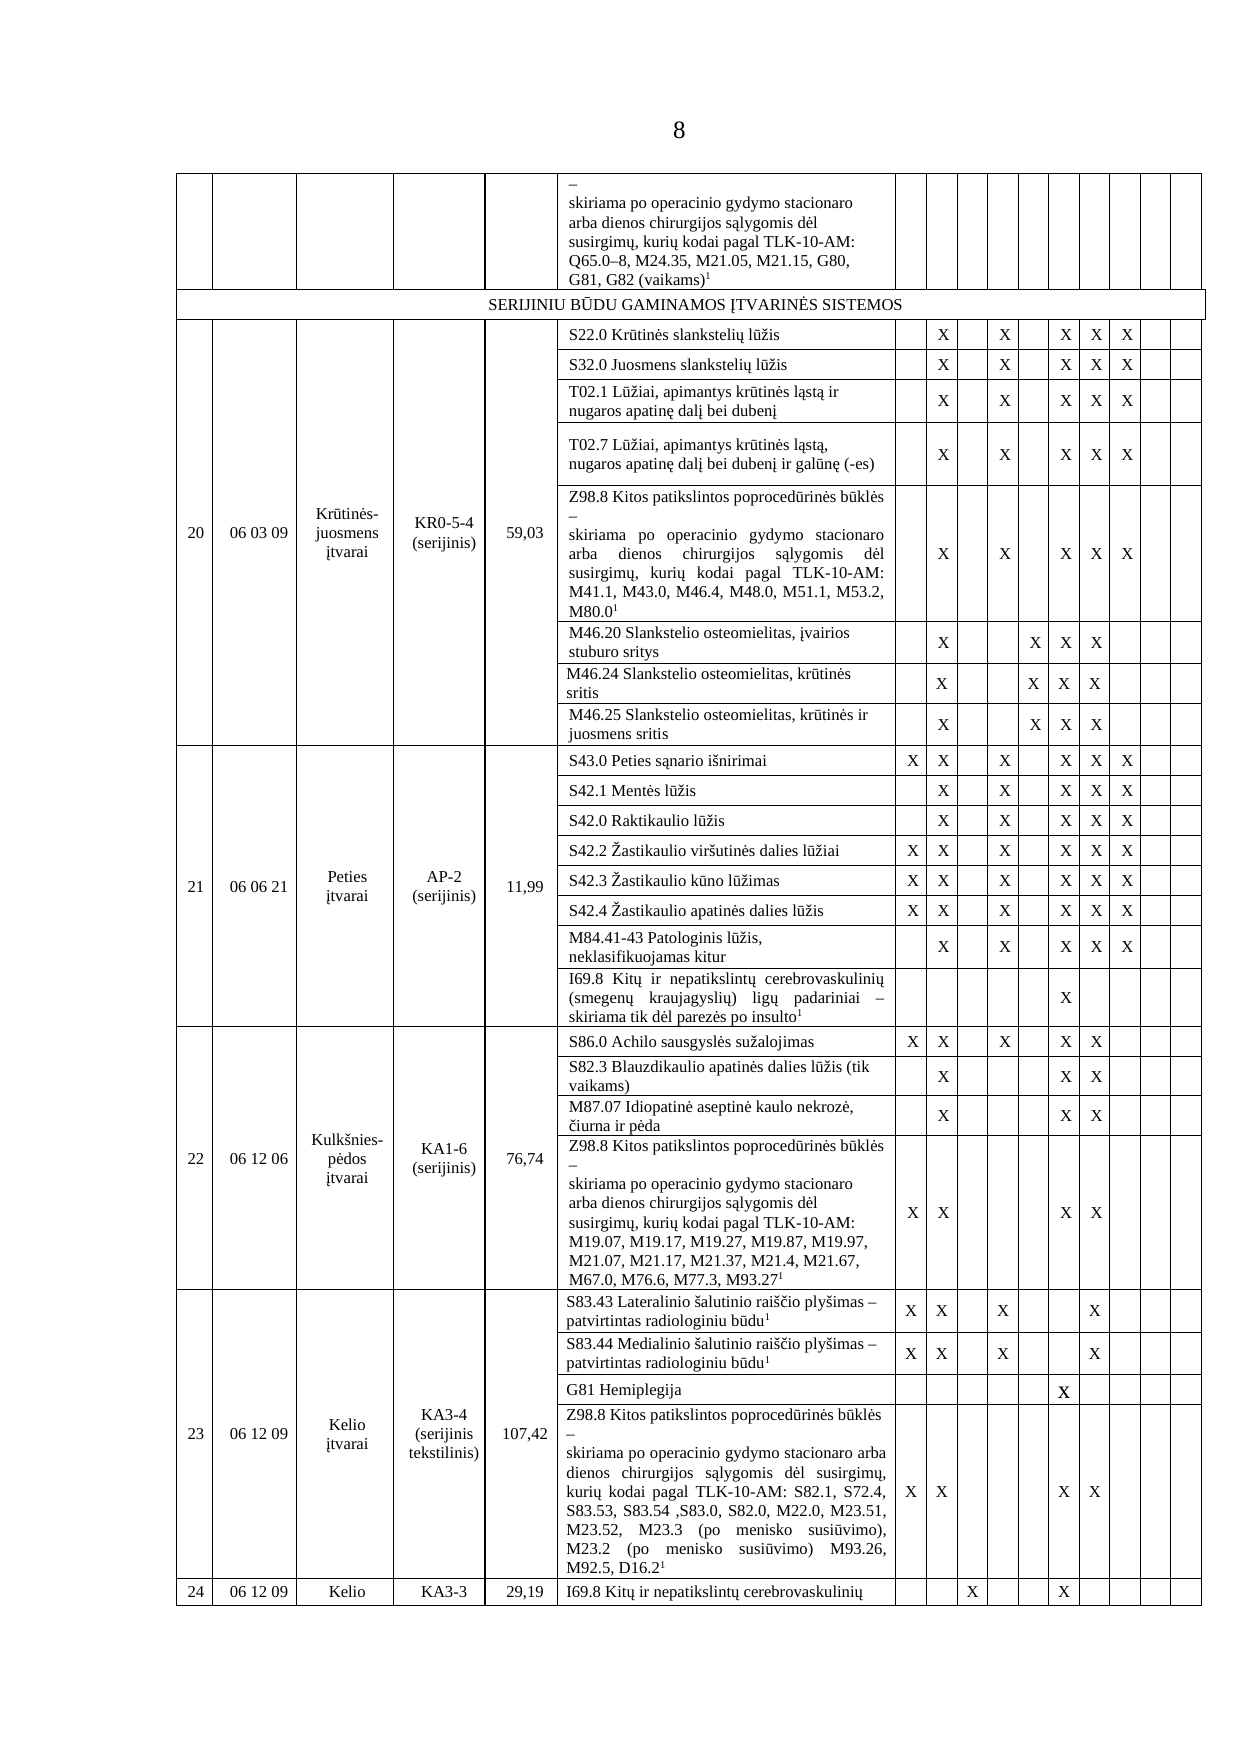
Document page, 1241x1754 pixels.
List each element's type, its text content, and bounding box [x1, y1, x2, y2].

table_cell X [1049, 776, 1079, 805]
table_cell – skiriama po operacinio gydymo stacionaro arba dienos chirurgijos sąlygomis dėl susirgimų, kurių kodai pagal TLK-10-AM: Q65.0–8, M24.35, M21.05, M21.15, G80, G81, G82 (vaikams)1 [558, 174, 895, 289]
table_cell [1110, 1405, 1140, 1577]
table_cell [1206, 289, 1212, 319]
table_cell I69.8 Kitų ir nepatikslintų cerebrovaskulinių [558, 1579, 895, 1605]
table_cell [1202, 1056, 1206, 1095]
table_cell X [988, 380, 1018, 422]
table_cell [958, 350, 987, 379]
table_cell [1206, 1289, 1212, 1332]
table_cell S43.0 Peties sąnario išnirimai [558, 746, 895, 775]
table_cell [1141, 174, 1170, 289]
table_cell X [1049, 806, 1079, 835]
table_cell [1019, 1136, 1048, 1289]
table_cell X [1110, 746, 1140, 775]
table_cell [1202, 703, 1206, 745]
table_cell X [896, 836, 926, 865]
table_cell X [1080, 320, 1109, 349]
table_cell X [1049, 1405, 1079, 1577]
table_cell [958, 622, 987, 663]
table_cell [896, 350, 926, 379]
table_cell x [1049, 1375, 1079, 1404]
table_cell X [896, 1290, 926, 1332]
table_cell [1141, 704, 1170, 745]
table_cell [486, 174, 557, 289]
table_cell S22.0 Krūtinės slankstelių lūžis [558, 320, 895, 349]
table_cell X [988, 836, 1018, 865]
table_cell X [1049, 1057, 1079, 1095]
table_cell X [927, 776, 957, 805]
table_cell [896, 806, 926, 835]
table_cell [1202, 1026, 1206, 1056]
table_cell X [927, 704, 957, 745]
table_cell [988, 622, 1018, 663]
table_cell [1202, 895, 1206, 925]
table_cell [1206, 835, 1212, 865]
table_cell [1206, 319, 1212, 349]
table_cell [1019, 1057, 1048, 1095]
table_cell X [1049, 836, 1079, 865]
table_cell [1141, 746, 1170, 775]
table_cell X [1080, 1405, 1109, 1577]
table_cell [1110, 1096, 1140, 1135]
table_cell M46.24 Slankstelio osteomielitas, krūtinės sritis [558, 664, 895, 702]
table_cell S42.0 Raktikaulio lūžis [558, 806, 895, 835]
table_cell X [958, 1579, 987, 1605]
table_cell [958, 486, 987, 621]
table_cell [1171, 1057, 1201, 1095]
table_cell [1206, 1374, 1212, 1404]
table_cell [1171, 1290, 1201, 1332]
table_cell G81 Hemiplegija [558, 1375, 895, 1404]
table_cell [1206, 1026, 1212, 1056]
table_cell [1202, 1578, 1206, 1605]
table_cell [1171, 174, 1201, 289]
table_cell [1206, 485, 1212, 621]
table_cell [896, 1579, 926, 1605]
table_cell [1206, 968, 1212, 1026]
table_cell X [927, 350, 957, 379]
table_cell KA1-6 (serijinis) [394, 1027, 484, 1289]
table_cell [988, 969, 1018, 1026]
table_cell X [927, 664, 957, 702]
table_cell [988, 664, 1018, 702]
table_cell X [1080, 776, 1109, 805]
table_cell [896, 423, 926, 485]
table_cell X [1080, 746, 1109, 775]
table_cell [896, 926, 926, 967]
table_cell [1110, 622, 1140, 663]
table_cell S42.4 Žastikaulio apatinės dalies lūžis [558, 896, 895, 925]
table_cell [1171, 320, 1201, 349]
table_cell [1019, 380, 1048, 422]
table_cell X [1080, 423, 1109, 485]
table_cell X [1049, 866, 1079, 895]
table_cell X [1110, 896, 1140, 925]
table_cell [958, 1333, 987, 1374]
table_cell X [896, 746, 926, 775]
table_cell X [927, 486, 957, 621]
table_cell X [927, 622, 957, 663]
table_cell [1019, 350, 1048, 379]
table_cell [1019, 866, 1048, 895]
table_cell Z98.8 Kitos patikslintos poprocedūrinės būklės – skiriama po operacinio gydymo stacionaro arba dienos chirurgijos sąlygomis dėl susirgimų, kurių kodai pagal TLK-10-AM: M41.1, M43.0, M46.4, M48.0, M51.1, M53.2, M80.01 [558, 486, 895, 621]
table_cell S42.1 Mentės lūžis [558, 776, 895, 805]
table_cell X [988, 1333, 1018, 1374]
table_cell [1206, 349, 1212, 379]
table_cell 107,42 [486, 1290, 557, 1577]
table_cell X [1080, 1096, 1109, 1135]
table_cell [1080, 174, 1109, 289]
table_cell [988, 1057, 1018, 1095]
table_cell X [896, 866, 926, 895]
table_cell [1019, 423, 1048, 485]
table_cell X [1080, 896, 1109, 925]
table_cell [1019, 320, 1048, 349]
table_cell X [988, 746, 1018, 775]
table_cell 23 [177, 1290, 212, 1577]
table_cell X [927, 1027, 957, 1056]
table_cell X [927, 1096, 957, 1135]
table_cell [896, 174, 926, 289]
table_cell [1206, 621, 1212, 663]
table_cell [1019, 1290, 1048, 1332]
table_cell [1202, 805, 1206, 835]
table_cell 21 [177, 746, 212, 1026]
table_cell Kelio [297, 1579, 393, 1605]
table_cell [958, 1375, 987, 1404]
table_cell X [1019, 704, 1048, 745]
table_cell [958, 174, 987, 289]
table_cell [1171, 926, 1201, 967]
table_cell X [1049, 1027, 1079, 1056]
table_cell [1141, 836, 1170, 865]
table_cell X [1049, 664, 1079, 702]
table_cell [1141, 896, 1170, 925]
table_cell X [1080, 806, 1109, 835]
table_cell [958, 320, 987, 349]
table_cell [1202, 775, 1206, 805]
table_cell [1019, 1375, 1048, 1404]
table_cell [1019, 1579, 1048, 1605]
table_cell [1141, 622, 1170, 663]
table_cell [896, 486, 926, 621]
table_cell X [1110, 350, 1140, 379]
table_cell [1019, 1333, 1048, 1374]
table_cell X [1049, 350, 1079, 379]
table_cell [1171, 1136, 1201, 1289]
table_cell S32.0 Juosmens slankstelių lūžis [558, 350, 895, 379]
table_cell X [896, 1405, 926, 1577]
table_cell S83.44 Medialinio šalutinio raiščio plyšimas ‒ patvirtintas radiologiniu būdu1 [558, 1333, 895, 1374]
table_cell 76,74 [486, 1027, 557, 1289]
table_cell [958, 1136, 987, 1289]
table_cell [1080, 1579, 1109, 1605]
table_cell [896, 380, 926, 422]
table_cell S42.3 Žastikaulio kūno lūžimas [558, 866, 895, 895]
table_cell [1019, 926, 1048, 967]
table_cell KA3-3 [394, 1579, 484, 1605]
table_cell [988, 1375, 1018, 1404]
table_cell Z98.8 Kitos patikslintos poprocedūrinės būklės – skiriama po operacinio gydymo stacionaro arba dienos chirurgijos sąlygomis dėl susirgimų, kurių kodai pagal TLK-10-AM: S82.1, S72.4, S83.53, S83.54 ,S83.0, S82.0, M22.0, M23.51, M23.52, M23.3 (po menisko susiūvimo), M23.2 (po menisko susiūvimo) M93.26, M92.5, D16.21 [558, 1405, 895, 1577]
table_cell 24 [177, 1579, 212, 1605]
table_cell [1171, 776, 1201, 805]
table_cell [1141, 1333, 1170, 1374]
table_cell M84.41-43 Patologinis lūžis, neklasifikuojamas kitur [558, 926, 895, 967]
table_cell [1206, 422, 1212, 485]
table_cell [1110, 174, 1140, 289]
table_cell [1202, 745, 1206, 775]
table_cell KA3-4 (serijinis tekstilinis) [394, 1290, 484, 1577]
table_cell [1019, 896, 1048, 925]
table_cell [896, 1375, 926, 1404]
table_cell [896, 664, 926, 702]
table_cell [1019, 746, 1048, 775]
table_cell [1019, 1027, 1048, 1056]
table_cell [958, 1057, 987, 1095]
table_cell [988, 1136, 1018, 1289]
table_cell [1171, 1375, 1201, 1404]
table_cell X [927, 1290, 957, 1332]
table_cell X [927, 866, 957, 895]
table_cell [1141, 1136, 1170, 1289]
table_cell [1206, 895, 1212, 925]
table_cell [177, 174, 212, 289]
table_cell X [1049, 1136, 1079, 1289]
table_cell [988, 1096, 1018, 1135]
table_cell X [1080, 866, 1109, 895]
table_cell X [927, 423, 957, 485]
table_cell [958, 1290, 987, 1332]
table_cell [1141, 866, 1170, 895]
table_cell [1206, 1332, 1212, 1374]
table_cell [896, 622, 926, 663]
table_cell [1171, 704, 1201, 745]
table_cell [896, 969, 926, 1026]
table_cell [1206, 173, 1212, 289]
table_cell [1049, 1333, 1079, 1374]
table_cell Peties įtvarai [297, 746, 393, 1026]
table_cell [1110, 1136, 1140, 1289]
table_cell [1171, 1405, 1201, 1577]
table_cell [1206, 1135, 1212, 1289]
table_cell X [988, 1027, 1018, 1056]
table_cell X [896, 1333, 926, 1374]
table_cell [1171, 423, 1201, 485]
table_cell [988, 704, 1018, 745]
table_cell [394, 174, 484, 289]
table_cell [1206, 1095, 1212, 1135]
table_cell 06 06 21 [213, 746, 296, 1026]
table_cell X [1049, 926, 1079, 967]
table_cell [1171, 836, 1201, 865]
table_cell [1110, 704, 1140, 745]
table_cell Krūtinės-juosmens įtvarai [297, 320, 393, 745]
table_cell [1171, 664, 1201, 702]
table_cell [1019, 1096, 1048, 1135]
table_cell [1202, 925, 1206, 967]
table_cell [1202, 1289, 1206, 1332]
table_cell X [1049, 746, 1079, 775]
table_cell [1141, 320, 1170, 349]
table_cell X [988, 926, 1018, 967]
table_cell X [1049, 704, 1079, 745]
table_cell X [1110, 836, 1140, 865]
table_cell X [988, 423, 1018, 485]
table_cell X [927, 1333, 957, 1374]
table_cell [958, 926, 987, 967]
table_cell [958, 806, 987, 835]
table_cell [297, 174, 393, 289]
table_cell [958, 866, 987, 895]
table_cell [1202, 968, 1206, 1026]
table_cell [1171, 1333, 1201, 1374]
table_cell SERIJINIU BŪDU GAMINAMOS ĮTVARINĖS SISTEMOS [177, 290, 1205, 319]
table_cell [1202, 1135, 1206, 1289]
table_cell [1141, 1057, 1170, 1095]
table_cell [958, 1405, 987, 1577]
table_cell [1141, 926, 1170, 967]
table_cell [1019, 776, 1048, 805]
table_cell X [1080, 1136, 1109, 1289]
table_cell [958, 969, 987, 1026]
table_cell [927, 969, 957, 1026]
table_cell X [1049, 969, 1079, 1026]
table_cell S86.0 Achilo sausgyslės sužalojimas [558, 1027, 895, 1056]
table_cell T02.7 Lūžiai, apimantys krūtinės ląstą, nugaros apatinę dalį bei dubenį ir galūnę (-es) [558, 423, 895, 485]
table_cell X [1110, 776, 1140, 805]
table_cell [1049, 174, 1079, 289]
table_cell 06 12 06 [213, 1027, 296, 1289]
table_cell [1171, 1096, 1201, 1135]
table_cell [1171, 486, 1201, 621]
table_cell X [988, 896, 1018, 925]
table_cell [988, 1579, 1018, 1605]
table_cell [958, 704, 987, 745]
table_cell [1202, 663, 1206, 702]
table_cell M46.25 Slankstelio osteomielitas, krūtinės ir juosmens sritis [558, 704, 895, 745]
table_cell X [988, 776, 1018, 805]
table_cell X [1049, 622, 1079, 663]
table_cell [988, 174, 1018, 289]
table_cell [1110, 1290, 1140, 1332]
table_cell X [1080, 1290, 1109, 1332]
table_cell X [1049, 320, 1079, 349]
table_cell 06 12 09 [213, 1290, 296, 1577]
table_cell X [927, 806, 957, 835]
table_cell [1141, 664, 1170, 702]
table_cell [1110, 664, 1140, 702]
table_cell [927, 1375, 957, 1404]
table_cell [1171, 806, 1201, 835]
table_cell X [988, 866, 1018, 895]
table_cell X [896, 1136, 926, 1289]
table_cell [1080, 1375, 1109, 1404]
table_cell X [1080, 380, 1109, 422]
table_cell X [1110, 806, 1140, 835]
table_cell X [1080, 1027, 1109, 1056]
table_cell [1171, 1027, 1201, 1056]
table_cell [927, 1579, 957, 1605]
table_cell Kulkšnies-pėdos įtvarai [297, 1027, 393, 1289]
table_cell [1202, 621, 1206, 663]
table_cell X [927, 380, 957, 422]
table_cell [1206, 1404, 1212, 1577]
table_cell [1049, 1290, 1079, 1332]
table_cell X [1049, 1579, 1079, 1605]
table_cell [1206, 805, 1212, 835]
table_cell [988, 1405, 1018, 1577]
table_cell [1110, 1333, 1140, 1374]
table_cell [213, 174, 296, 289]
table_cell [1202, 865, 1206, 895]
table_cell Z98.8 Kitos patikslintos poprocedūrinės būklės – skiriama po operacinio gydymo stacionaro arba dienos chirurgijos sąlygomis dėl susirgimų, kurių kodai pagal TLK-10-AM: M19.07, M19.17, M19.27, M19.87, M19.97, M21.07, M21.17, M21.37, M21.4, M21.67, M67.0, M76.6, M77.3, M93.271 [558, 1136, 895, 1289]
table_cell [1171, 969, 1201, 1026]
table_cell [1141, 969, 1170, 1026]
table_cell X [927, 836, 957, 865]
table_cell X [1049, 380, 1079, 422]
table_cell [1141, 1375, 1170, 1404]
table_cell [1171, 350, 1201, 379]
table_cell [1171, 380, 1201, 422]
table_cell M46.20 Slankstelio osteomielitas, įvairios stuburo sritys [558, 622, 895, 663]
table_cell [1141, 1096, 1170, 1135]
table_cell X [1080, 1333, 1109, 1374]
table_cell [1202, 835, 1206, 865]
table_cell I69.8 Kitų ir nepatikslintų cerebrovaskulinių (smegenų kraujagyslių) ligų padariniai – skiriama tik dėl parezės po insulto1 [558, 969, 895, 1026]
table_cell [1110, 1027, 1140, 1056]
table_cell [958, 746, 987, 775]
table_cell [1171, 866, 1201, 895]
table_cell [1141, 486, 1170, 621]
table_cell [1206, 663, 1212, 702]
table_cell [1141, 776, 1170, 805]
table_cell X [1110, 866, 1140, 895]
table_cell X [1049, 423, 1079, 485]
table_cell X [1110, 380, 1140, 422]
table_cell Kelio įtvarai [297, 1290, 393, 1577]
table_cell [1019, 1405, 1048, 1577]
table_cell [1110, 1579, 1140, 1605]
table_cell [958, 1027, 987, 1056]
table_cell [1202, 485, 1206, 621]
table_cell [1171, 896, 1201, 925]
table_cell X [1080, 836, 1109, 865]
table_cell [1171, 1579, 1201, 1605]
table_cell T02.1 Lūžiai, apimantys krūtinės ląstą ir nugaros apatinę dalį bei dubenį [558, 380, 895, 422]
table_cell [1202, 379, 1206, 422]
table_cell [1206, 775, 1212, 805]
table_cell [1141, 350, 1170, 379]
table_cell KR0-5-4 (serijinis) [394, 320, 484, 745]
table_cell [1141, 1579, 1170, 1605]
table_cell S82.3 Blauzdikaulio apatinės dalies lūžis (tik vaikams) [558, 1057, 895, 1095]
table_cell [1141, 1027, 1170, 1056]
table_cell [958, 1096, 987, 1135]
table_cell [1206, 1056, 1212, 1095]
table_cell 59,03 [486, 320, 557, 745]
table_cell X [927, 1057, 957, 1095]
table_cell [1019, 174, 1048, 289]
table_cell X [1080, 622, 1109, 663]
table_cell X [988, 320, 1018, 349]
table_cell X [1110, 926, 1140, 967]
table_cell X [1019, 622, 1048, 663]
table_cell [1202, 320, 1206, 349]
table_cell X [1110, 486, 1140, 621]
table_cell [1202, 1374, 1206, 1404]
table_cell [1019, 486, 1048, 621]
table_cell X [988, 806, 1018, 835]
table_cell X [1080, 664, 1109, 702]
table_cell X [988, 350, 1018, 379]
table_cell X [927, 896, 957, 925]
table_cell 11,99 [486, 746, 557, 1026]
table_cell X [896, 896, 926, 925]
table_cell [1206, 865, 1212, 895]
table_cell [896, 1096, 926, 1135]
table_cell [1206, 745, 1212, 775]
table_cell X [927, 926, 957, 967]
table_cell 20 [177, 320, 212, 745]
table_cell [1141, 423, 1170, 485]
table_cell [1141, 1405, 1170, 1577]
table_cell X [1080, 350, 1109, 379]
table_cell X [1080, 926, 1109, 967]
table_cell 06 03 09 [213, 320, 296, 745]
table_cell X [1049, 1096, 1079, 1135]
table_cell X [988, 1290, 1018, 1332]
table_cell X [1080, 1057, 1109, 1095]
table_cell [1171, 622, 1201, 663]
table_cell X [1049, 486, 1079, 621]
table_cell [896, 776, 926, 805]
table_cell 29,19 [486, 1579, 557, 1605]
table_cell [1206, 379, 1212, 422]
table_cell [958, 896, 987, 925]
table_cell AP-2 (serijinis) [394, 746, 484, 1026]
table_cell X [1019, 664, 1048, 702]
table_cell [1019, 806, 1048, 835]
table_cell [1110, 969, 1140, 1026]
table_cell [1141, 806, 1170, 835]
table_cell S83.43 Lateralinio šalutinio raiščio plyšimas ‒ patvirtintas radiologiniu būdu1 [558, 1290, 895, 1332]
table_cell [1202, 1404, 1206, 1577]
table_cell [927, 174, 957, 289]
table_cell [1202, 1095, 1206, 1135]
table_cell M87.07 Idiopatinė aseptinė kaulo nekrozė, čiurna ir pėda [558, 1096, 895, 1135]
table_cell X [1080, 704, 1109, 745]
table_cell X [896, 1027, 926, 1056]
table_cell [1206, 703, 1212, 745]
table_cell X [927, 746, 957, 775]
table_cell [958, 380, 987, 422]
table_cell [896, 704, 926, 745]
table_cell [1110, 1375, 1140, 1404]
table_cell [958, 776, 987, 805]
table_cell [1202, 422, 1206, 485]
table_cell [958, 664, 987, 702]
table_cell [896, 1057, 926, 1095]
table_cell 06 12 09 [213, 1579, 296, 1605]
table_cell X [927, 320, 957, 349]
table_cell X [988, 486, 1018, 621]
table_cell X [1049, 896, 1079, 925]
table_cell [1206, 1578, 1212, 1605]
table_cell 22 [177, 1027, 212, 1289]
table_cell [1141, 1290, 1170, 1332]
table_cell [1206, 925, 1212, 967]
table_cell [1202, 173, 1206, 289]
table_cell [958, 423, 987, 485]
table_cell [1019, 969, 1048, 1026]
table_cell X [1110, 320, 1140, 349]
table_cell X [1110, 423, 1140, 485]
table_cell X [927, 1136, 957, 1289]
table_cell [896, 320, 926, 349]
table_cell [958, 836, 987, 865]
table_cell X [1080, 486, 1109, 621]
table_cell [1080, 969, 1109, 1026]
table_cell [1202, 349, 1206, 379]
table_cell [1019, 836, 1048, 865]
table_cell [1110, 1057, 1140, 1095]
table_cell X [927, 1405, 957, 1577]
table_cell [1171, 746, 1201, 775]
table_cell [1141, 380, 1170, 422]
table_cell S42.2 Žastikaulio viršutinės dalies lūžiai [558, 836, 895, 865]
table_cell [1202, 1332, 1206, 1374]
